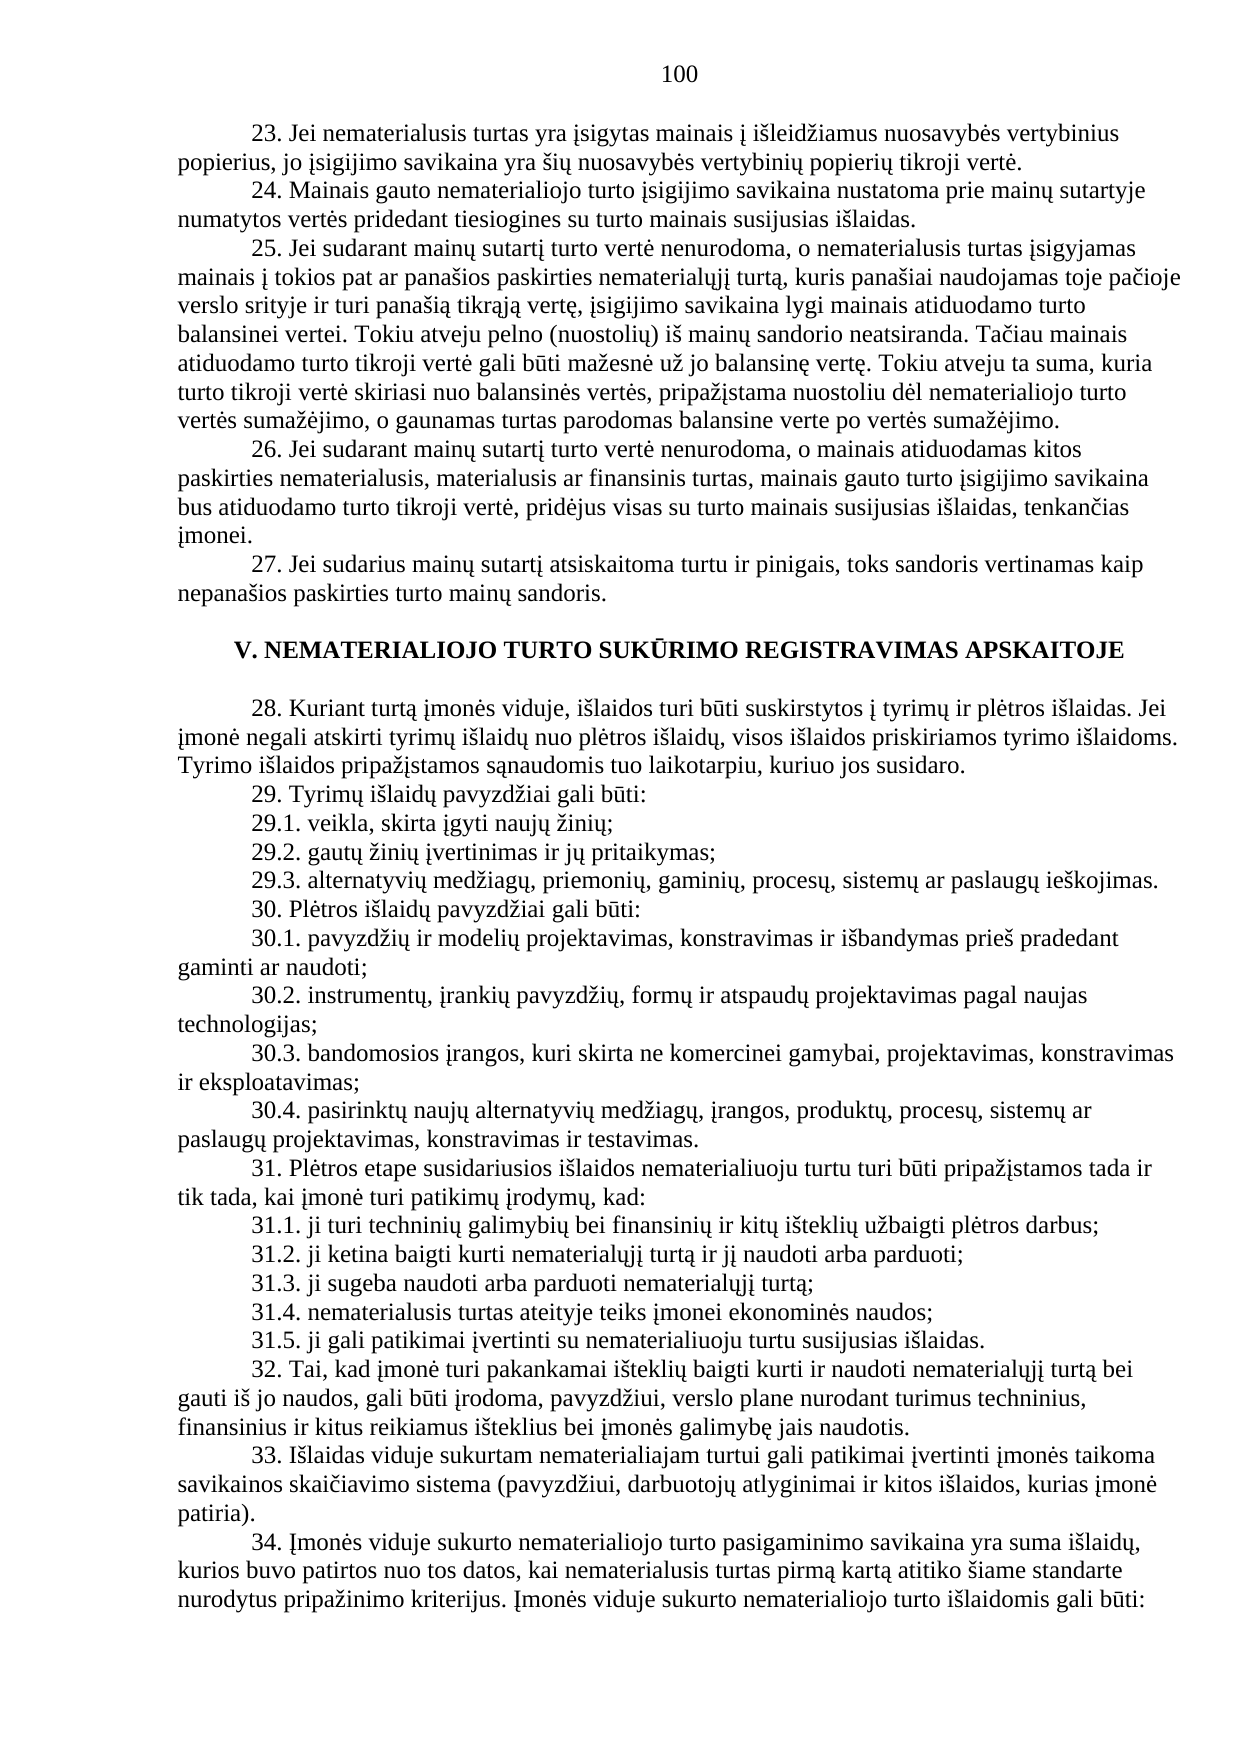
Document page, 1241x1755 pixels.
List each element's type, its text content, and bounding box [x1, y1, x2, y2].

text 29.3. alternatyvių medžiagų, priemonių, gaminių, procesų, sistemų ar paslaugų ieškojimas. [177, 866, 1181, 894]
text 34. Įmonės viduje sukurto nematerialiojo turto pasigaminimo savikaina yra suma išlaidų, kurios buvo patirtos nuo tos datos, kai nematerialusis turtas pirmą kartą atitiko šiame standarte nurodytus pripažinimo kriterijus. Įmonės viduje sukurto nematerialiojo turto išlaidomis gali būti: [177, 1527, 1181, 1613]
text 31.4. nematerialusis turtas ateityje teiks įmonei ekonominės naudos; [177, 1297, 1181, 1326]
text 29. Tyrimų išlaidų pavyzdžiai gali būti: [177, 779, 1181, 808]
text 27. Jei sudarius mainų sutartį atsiskaitoma turtu ir pinigais, toks sandoris vertinamas kaip nepanašios paskirties turto mainų sandoris. [177, 549, 1181, 607]
text 31.5. ji gali patikimai įvertinti su nematerialiuoju turtu susijusias išlaidas. [177, 1326, 1181, 1354]
text 28. Kuriant turtą įmonės viduje, išlaidos turi būti suskirstytos į tyrimų ir plėtros išlaidas. Jei įmonė negali atskirti tyrimų išlaidų nuo plėtros išlaidų, visos išlaidos priskiriamos tyrimo išlaidoms. Tyrimo išlaidos pripažįstamos sąnaudomis tuo laikotarpiu, kuriuo jos susidaro. [177, 693, 1181, 779]
text 30.2. instrumentų, įrankių pavyzdžių, formų ir atspaudų projektavimas pagal naujas technologijas; [177, 981, 1181, 1038]
text 26. Jei sudarant mainų sutartį turto vertė nenurodoma, o mainais atiduodamas kitos paskirties nematerialusis, materialusis ar finansinis turtas, mainais gauto turto įsigijimo savikaina bus atiduodamo turto tikroji vertė, pridėjus visas su turto mainais susijusias išlaidas, tenkančias įmonei. [177, 434, 1181, 549]
text 33. Išlaidas viduje sukurtam nematerialiajam turtui gali patikimai įvertinti įmonės taikoma savikainos skaičiavimo sistema (pavyzdžiui, darbuotojų atlyginimai ir kitos išlaidos, kurias įmonė patiria). [177, 1441, 1181, 1527]
text 24. Mainais gauto nematerialiojo turto įsigijimo savikaina nustatoma prie mainų sutartyje numatytos vertės pridedant tiesiogines su turto mainais susijusias išlaidas. [177, 176, 1181, 233]
text 31.1. ji turi techninių galimybių bei finansinių ir kitų išteklių užbaigti plėtros darbus; [177, 1211, 1181, 1239]
text 29.1. veikla, skirta įgyti naujų žinių; [177, 808, 1181, 837]
text 25. Jei sudarant mainų sutartį turto vertė nenurodoma, o nematerialusis turtas įsigyjamas mainais į tokios pat ar panašios paskirties nematerialųjį turtą, kuris panašiai naudojamas toje pačioje verslo srityje ir turi panašią tikrąją vertę, įsigijimo savikaina lygi mainais atiduodamo turto balansinei vertei. Tokiu atveju pelno (nuostolių) iš mainų sandorio neatsiranda. Tačiau mainais atiduodamo turto tikroji vertė gali būti mažesnė už jo balansinę vertę. Tokiu atveju ta suma, kuria turto tikroji vertė skiriasi nuo balansinės vertės, pripažįstama nuostoliu dėl nematerialiojo turto vertės sumažėjimo, o gaunamas turtas parodomas balansine verte po vertės sumažėjimo. [177, 233, 1181, 434]
text 23. Jei nematerialusis turtas yra įsigytas mainais į išleidžiamus nuosavybės vertybinius popierius, jo įsigijimo savikaina yra šių nuosavybės vertybinių popierių tikroji vertė. [177, 118, 1181, 176]
text 29.2. gautų žinių įvertinimas ir jų pritaikymas; [177, 837, 1181, 866]
text 31.3. ji sugeba naudoti arba parduoti nematerialųjį turtą; [177, 1268, 1181, 1297]
text 30.1. pavyzdžių ir modelių projektavimas, konstravimas ir išbandymas prieš pradedant gaminti ar naudoti; [177, 923, 1181, 981]
text 31. Plėtros etape susidariusios išlaidos nematerialiuoju turtu turi būti pripažįstamos tada ir tik tada, kai įmonė turi patikimų įrodymų, kad: [177, 1153, 1181, 1211]
text 30.4. pasirinktų naujų alternatyvių medžiagų, įrangos, produktų, procesų, sistemų ar paslaugų projektavimas, konstravimas ir testavimas. [177, 1096, 1181, 1153]
text 31.2. ji ketina baigti kurti nematerialųjį turtą ir jį naudoti arba parduoti; [177, 1239, 1181, 1268]
text 30.3. bandomosios įrangos, kuri skirta ne komercinei gamybai, projektavimas, konstravimas ir eksploatavimas; [177, 1038, 1181, 1096]
text V. NEMATERIALIOJO TURTO SUKŪRIMO REGISTRAVIMAS APSKAITOJE [177, 636, 1181, 664]
text 32. Tai, kad įmonė turi pakankamai išteklių baigti kurti ir naudoti nematerialųjį turtą bei gauti iš jo naudos, gali būti įrodoma, pavyzdžiui, verslo plane nurodant turimus techninius, finansinius ir kitus reikiamus išteklius bei įmonės galimybę jais naudotis. [177, 1354, 1181, 1441]
text 30. Plėtros išlaidų pavyzdžiai gali būti: [177, 894, 1181, 923]
